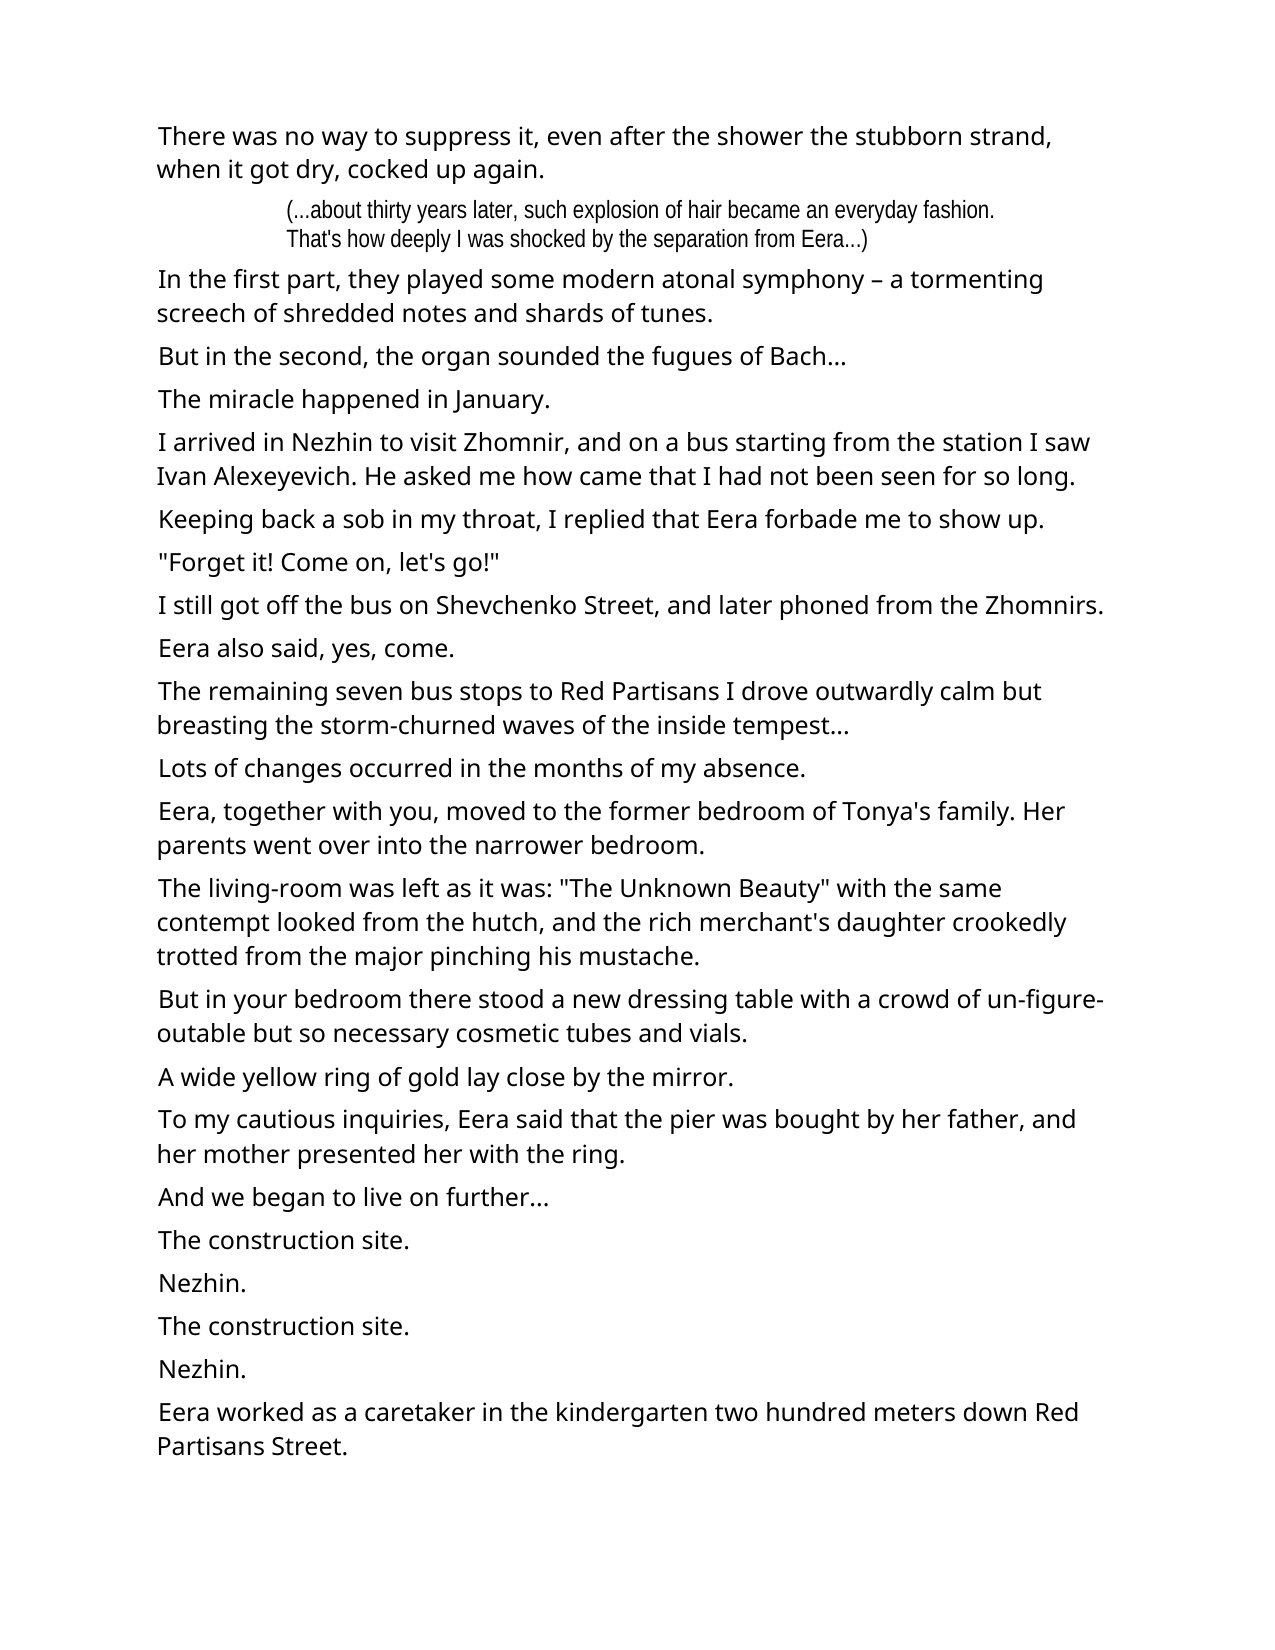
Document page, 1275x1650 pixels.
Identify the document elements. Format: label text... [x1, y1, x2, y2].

text To my cautious inquiries, Eera said that the pier was bought by her father, and her mother presented her with the ring. [156, 1102, 1118, 1170]
text Keeping back a sob in my throat, I replied that Eera forbade me to show up. [156, 502, 1118, 536]
text In the first part, they played some modern atonal symphony – a tormenting screech of shredded notes and shards of tunes. [156, 261, 1118, 329]
text The living-room was left as it was: "The Unknown Beauty" with the same contempt looked from the hutch, and the rich merchant's daughter crookedly trotted from the major pinching his mustache. [156, 871, 1118, 973]
text Eera worked as a caretaker in the kindergarten two hundred meters down Red Partisans Street. [156, 1394, 1118, 1462]
text A wide yellow ring of gold lay close by the mirror. [156, 1059, 1118, 1093]
text The remaining seven bus stops to Red Partisans I drove outwardly calm but breasting the storm-churned waves of the inside tempest... [156, 674, 1118, 742]
text Nezhin. [156, 1265, 1118, 1299]
text Lots of changes occurred in the months of my absence. [156, 751, 1118, 785]
list (...about thirty years later, such explosion of hair became an everyday fashion. [286, 195, 1118, 224]
text "Forget it! Come on, let's go!" [156, 545, 1118, 579]
text Eera, together with you, moved to the former bedroom of Tonya's family. Her parents went over into the narrower bedroom. [156, 794, 1118, 862]
text Eera also said, yes, come. [156, 631, 1118, 665]
text The construction site. [156, 1222, 1118, 1256]
text Nezhin. [156, 1351, 1118, 1385]
text The miracle happened in January. [156, 382, 1118, 416]
text The construction site. [156, 1308, 1118, 1342]
list That's how deeply I was shocked by the separation from Eera...) [286, 224, 1118, 252]
text And we began to live on further... [156, 1179, 1118, 1213]
text I still got off the bus on Shevchenko Street, and later phoned from the Zhomnirs. [156, 588, 1118, 622]
text But in the second, the organ sounded the fugues of Bach… [156, 338, 1118, 373]
text I arrived in Nezhin to visit Zhomnir, and on a bus starting from the station I saw Ivan Alexeyevich. He asked me how came that I had not been seen for so long. [156, 424, 1118, 493]
text There was no way to suppress it, even after the shower the stubborn strand, when it got dry, cocked up again. [156, 118, 1118, 186]
text But in your bedroom there stood a new dressing table with a crowd of un-figure-outable but so necessary cosmetic tubes and vials. [156, 982, 1118, 1050]
